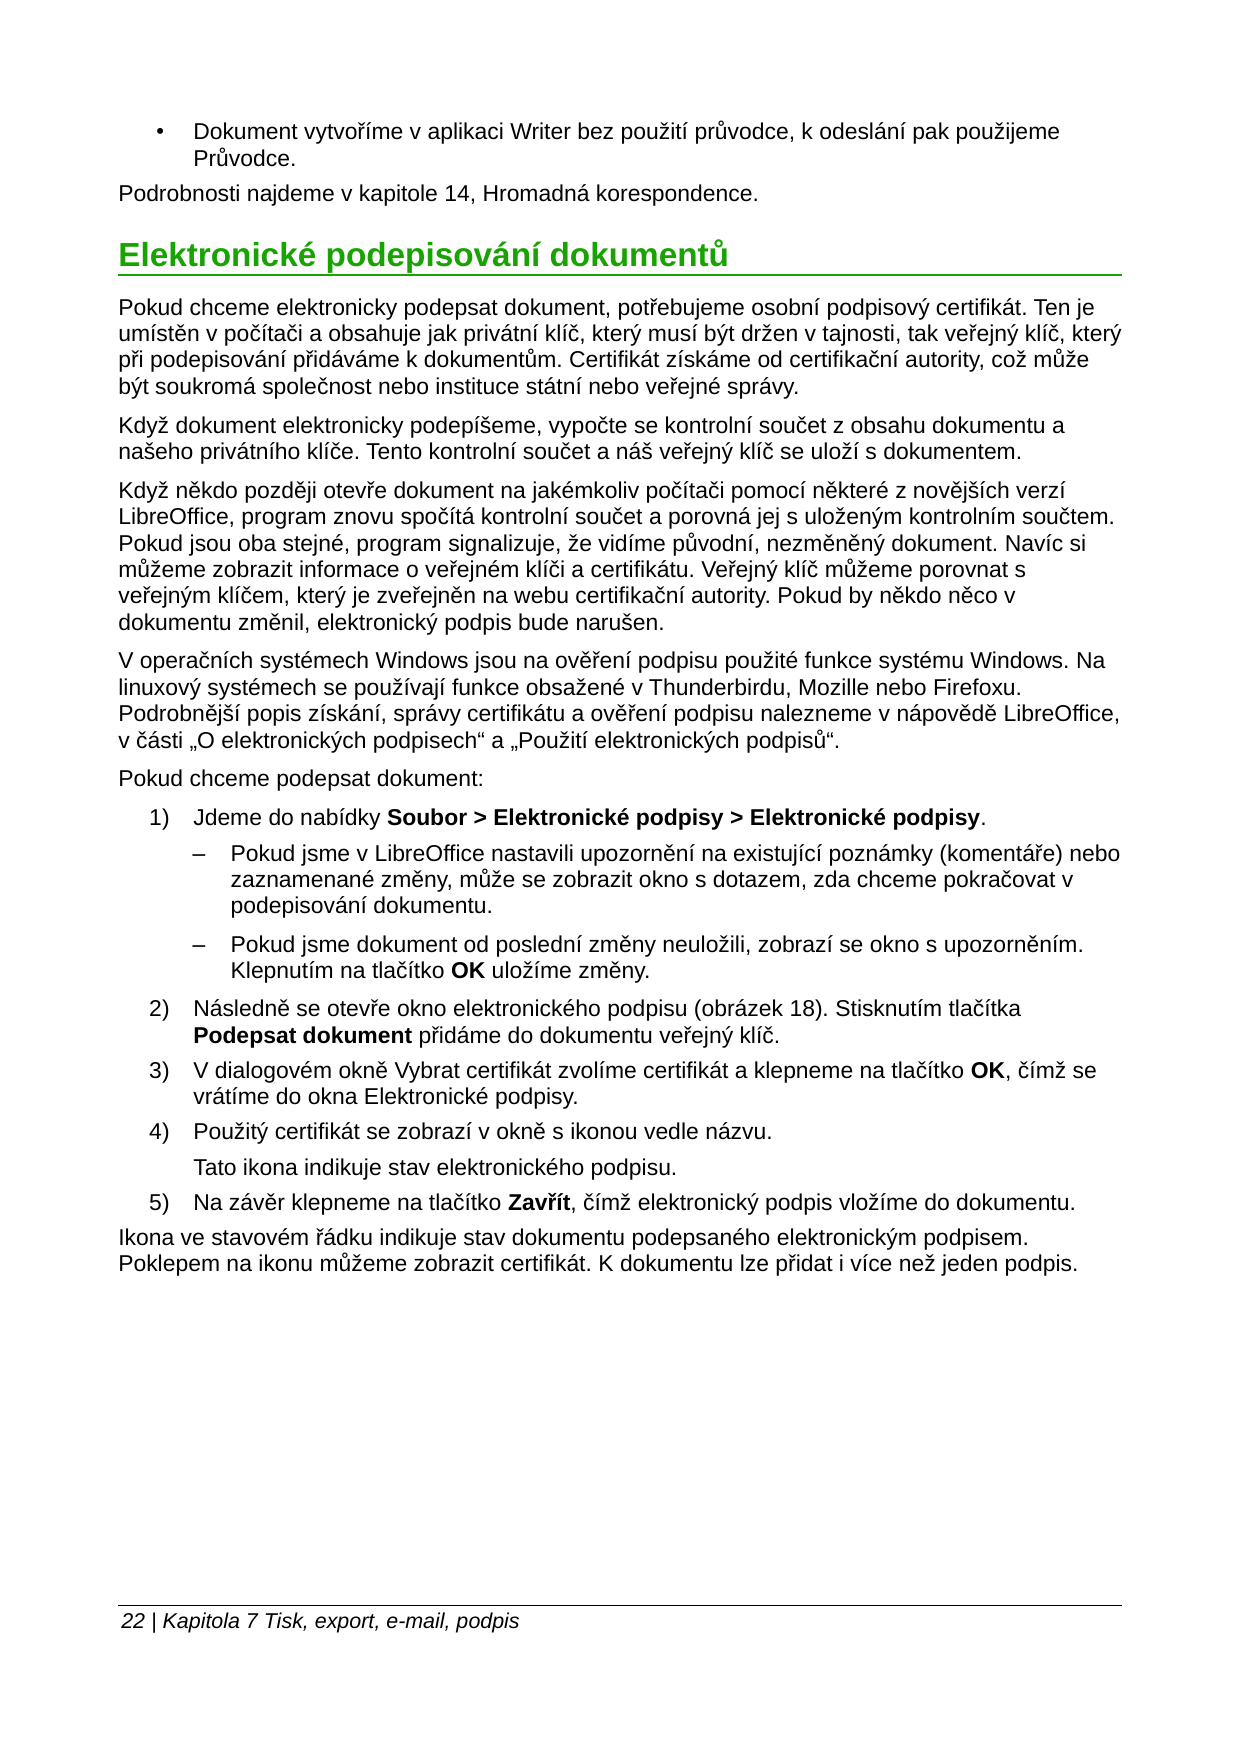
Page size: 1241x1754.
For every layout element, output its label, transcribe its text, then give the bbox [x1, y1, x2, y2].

text Když někdo později otevře dokument na jakémkoliv počítači pomocí některé z novějších verzí LibreOffice, program znovu spočítá kontrolní součet a porovná jej s uloženým kontrolním součtem. Pokud jsou oba stejné, program signalizuje, že vidíme původní, nezměněný dokument. Navíc si můžeme zobrazit informace o veřejném klíči a certifikátu. Veřejný klíč můžeme porovnat s veřejným klíčem, který je zveřejněn na webu certifikační autority. Pokud by někdo něco v dokumentu změnil, elektronický podpis bude narušen. [118, 477, 1122, 635]
list Jdeme do nabídky Soubor > Elektronické podpisy > Elektronické podpisy. [169, 804, 1122, 831]
list Pokud jsme v LibreOffice nastavili upozornění na existující poznámky (komentáře) nebo zaznamenané změny, může se zobrazit okno s dotazem, zda chceme pokračovat v podepisování dokumentu. [192, 839, 1122, 918]
list Pokud chceme podepsat dokument: [118, 765, 1122, 792]
list Použitý certifikát se zobrazí v okně s ikonou vedle názvu. [169, 1118, 1122, 1145]
list Tato ikona indikuje stav elektronického podpisu. [193, 1153, 1122, 1180]
text Ikona ve stavovém řádku indikuje stav dokumentu podepsaného elektronickým podpisem. Poklepem na ikonu můžeme zobrazit certifikát. K dokumentu lze přidat i více než jeden podpis. [118, 1224, 1122, 1277]
subtitle Elektronické podepisování dokumentů [118, 236, 1122, 274]
text V operačních systémech Windows jsou na ověření podpisu použité funkce systému Windows. Na linuxový systémech se používají funkce obsažené v Thunderbirdu, Mozille nebo Firefoxu. Podrobnější popis získání, správy certifikátu a ověření podpisu nalezneme v nápovědě LibreOffice, v části „O elektronických podpisech“ a „Použití elektronických podpisů“. [118, 647, 1122, 753]
text Pokud chceme elektronicky podepsat dokument, potřebujeme osobní podpisový certifikát. Ten je umístěn v počítači a obsahuje jak privátní klíč, který musí být držen v tajnosti, tak veřejný klíč, který při podepisování přidáváme k dokumentům. Certifikát získáme od certifikační autority, což může být soukromá společnost nebo instituce státní nebo veřejné správy. [118, 294, 1122, 399]
text Podrobnosti najdeme v kapitole 14, Hromadná korespondence. [118, 180, 1122, 206]
text Když dokument elektronicky podepíšeme, vypočte se kontrolní součet z obsahu dokumentu a našeho privátního klíče. Tento kontrolní součet a náš veřejný klíč se uloží s dokumentem. [118, 412, 1122, 464]
list V dialogovém okně Vybrat certifikát zvolíme certifikát a klepneme na tlačítko OK, čímž se vrátíme do okna Elektronické podpisy. [169, 1057, 1122, 1109]
list Pokud jsme dokument od poslední změny neuložili, zobrazí se okno s upozorněním. Klepnutím na tlačítko OK uložíme změny. [192, 931, 1122, 983]
list Následně se otevře okno elektronického podpisu (obrázek 18). Stisknutím tlačítka Podepsat dokument přidáme do dokumentu veřejný klíč. [169, 995, 1122, 1048]
list Dokument vytvoříme v aplikaci Writer bez použití průvodce, k odeslání pak použijeme Průvodce. [156, 118, 1122, 171]
list Na závěr klepneme na tlačítko Zavřít, čímž elektronický podpis vložíme do dokumentu. [169, 1189, 1122, 1215]
